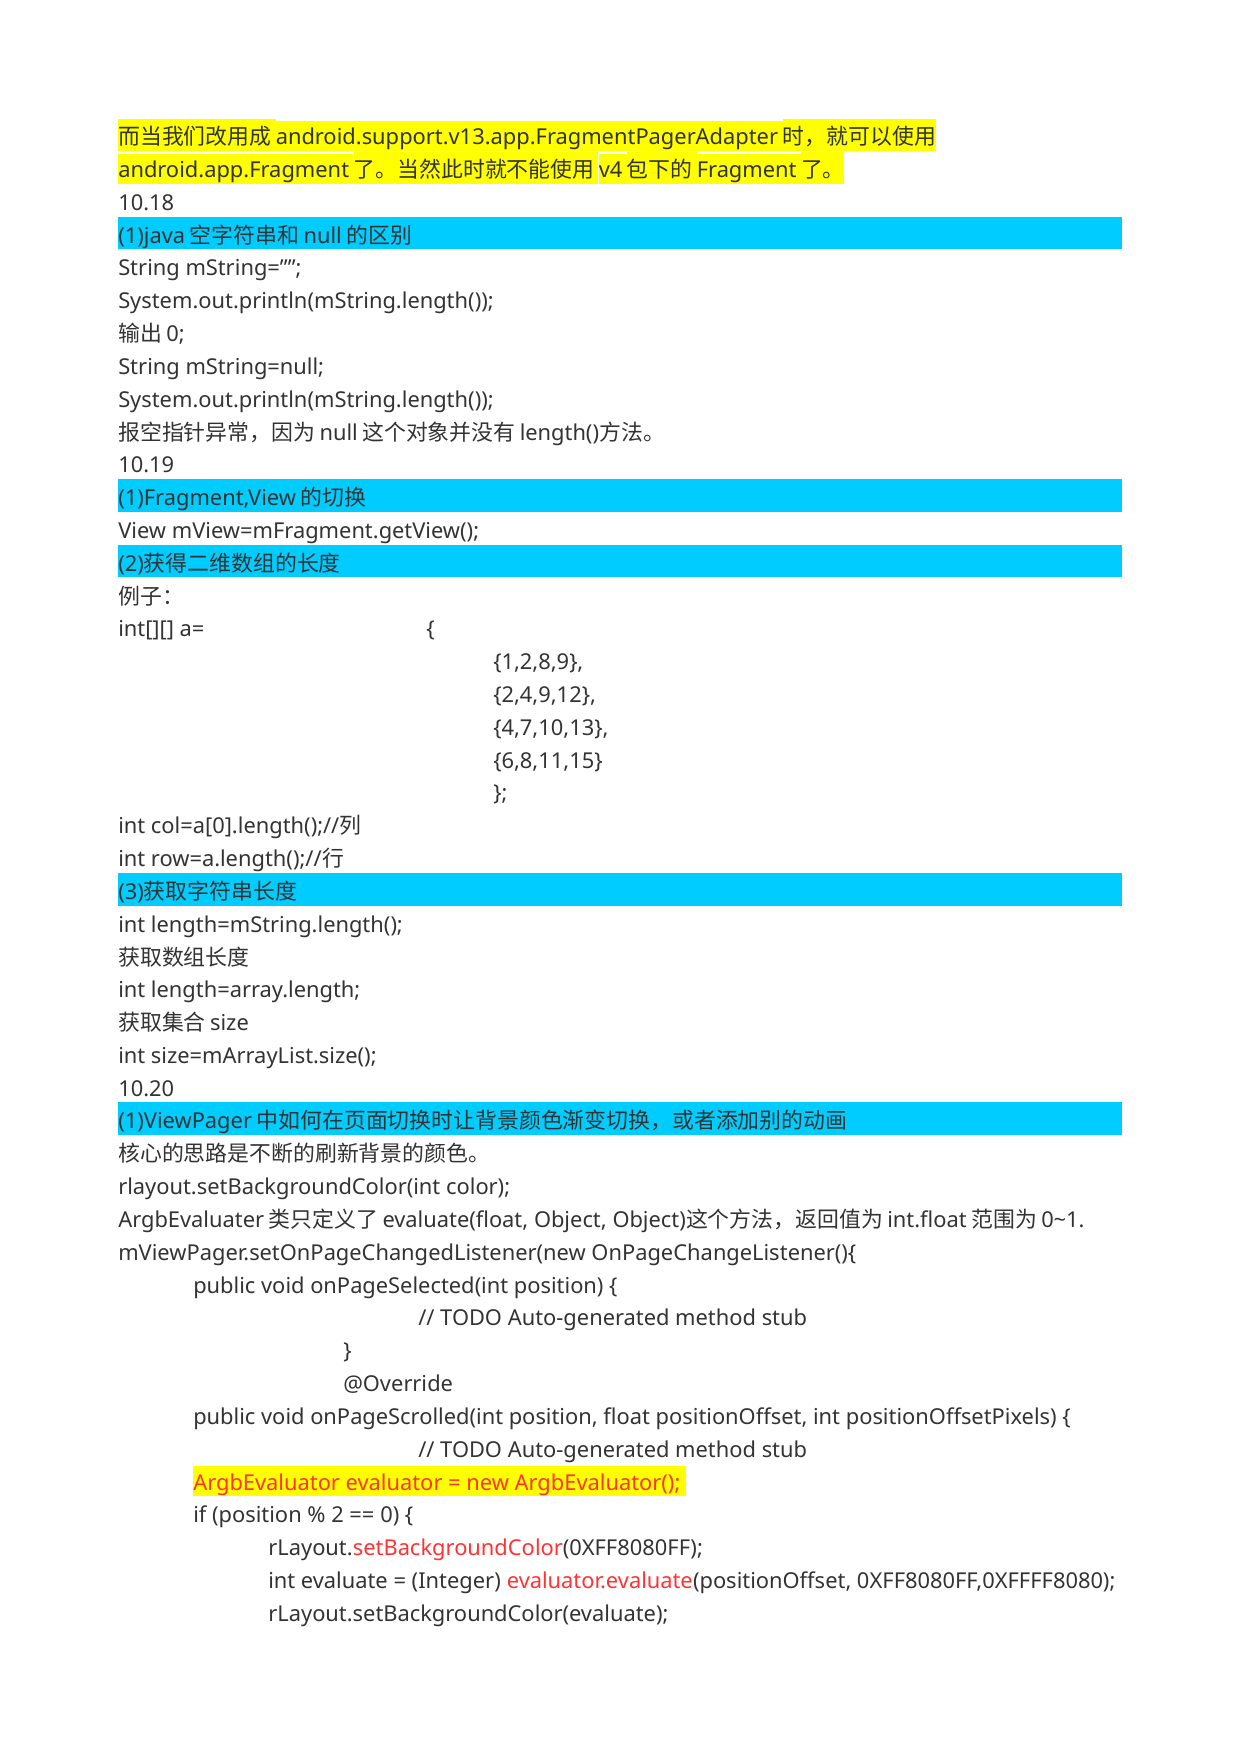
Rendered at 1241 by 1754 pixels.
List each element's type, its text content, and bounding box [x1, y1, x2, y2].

text (2)获得二维数组的长度 [118, 545, 1122, 577]
text rlayout.setBackgroundColor(int color); [118, 1168, 1122, 1201]
text (1)ViewPager中如何在页面切换时让背景颜色渐变切换，或者添加别的动画 [118, 1102, 1122, 1135]
text (1)Fragment,View的切换 [118, 479, 1122, 512]
text rLayout.setBackgroundColor(evaluate); [118, 1595, 1122, 1627]
text ArgbEvaluator evaluator = new ArgbEvaluator(); [118, 1463, 1122, 1496]
text int row=a.length();//行 [118, 840, 1122, 873]
text int[][] a= { [118, 610, 1122, 643]
text {1,2,8,9}, [118, 643, 1122, 676]
text int length=array.length; [118, 971, 1122, 1004]
text rLayout.setBackgroundColor(0XFF8080FF); [118, 1529, 1122, 1562]
text 输出0; [118, 315, 1122, 348]
text (1)java空字符串和null的区别 [118, 217, 1122, 249]
text @Override [118, 1365, 1122, 1398]
text } [118, 1332, 1122, 1365]
text String mString=””; [118, 249, 1122, 282]
text View mView=mFragment.getView(); [118, 512, 1122, 545]
text 10.18 [118, 184, 1122, 217]
text 获取数组长度 [118, 938, 1122, 971]
text mViewPager.setOnPageChangedListener(new OnPageChangeListener(){ [118, 1234, 1122, 1267]
text }; [118, 774, 1122, 807]
text 获取集合size [118, 1004, 1122, 1037]
text int evaluate = (Integer) evaluator.evaluate(positionOffset, 0XFF8080FF,0XFFFF8080); [118, 1562, 1122, 1595]
text // TODO Auto-generated method stub [118, 1431, 1122, 1463]
text 例子： [118, 577, 1122, 610]
text 10.20 [118, 1070, 1122, 1102]
text {4,7,10,13}, [118, 709, 1122, 742]
text System.out.println(mString.length()); [118, 381, 1122, 413]
text System.out.println(mString.length()); [118, 282, 1122, 315]
text int length=mString.length(); [118, 906, 1122, 938]
text public void onPageScrolled(int position, float positionOffset, int positionOffsetPixels) { [118, 1398, 1122, 1431]
text if (position % 2 == 0) { [118, 1496, 1122, 1529]
text 10.19 [118, 446, 1122, 479]
text String mString=null; [118, 348, 1122, 381]
text 而当我们改用成android.support.v13.app.FragmentPagerAdapter时，就可以使用android.app.Fragment了。当然此时就不能使用v4包下的Fragment了。 [118, 118, 1122, 184]
text int col=a[0].length();//列 [118, 807, 1122, 840]
text (3)获取字符串长度 [118, 873, 1122, 906]
text 报空指针异常，因为null这个对象并没有length()方法。 [118, 413, 1122, 446]
text ArgbEvaluater类只定义了evaluate(float, Object, Object)这个方法，返回值为int.float范围为0~1. [118, 1201, 1122, 1234]
text // TODO Auto-generated method stub [118, 1299, 1122, 1332]
text int size=mArrayList.size(); [118, 1037, 1122, 1070]
text 核心的思路是不断的刷新背景的颜色。 [118, 1135, 1122, 1168]
text {2,4,9,12}, [118, 676, 1122, 709]
text public void onPageSelected(int position) { [118, 1267, 1122, 1299]
text {6,8,11,15} [118, 742, 1122, 774]
